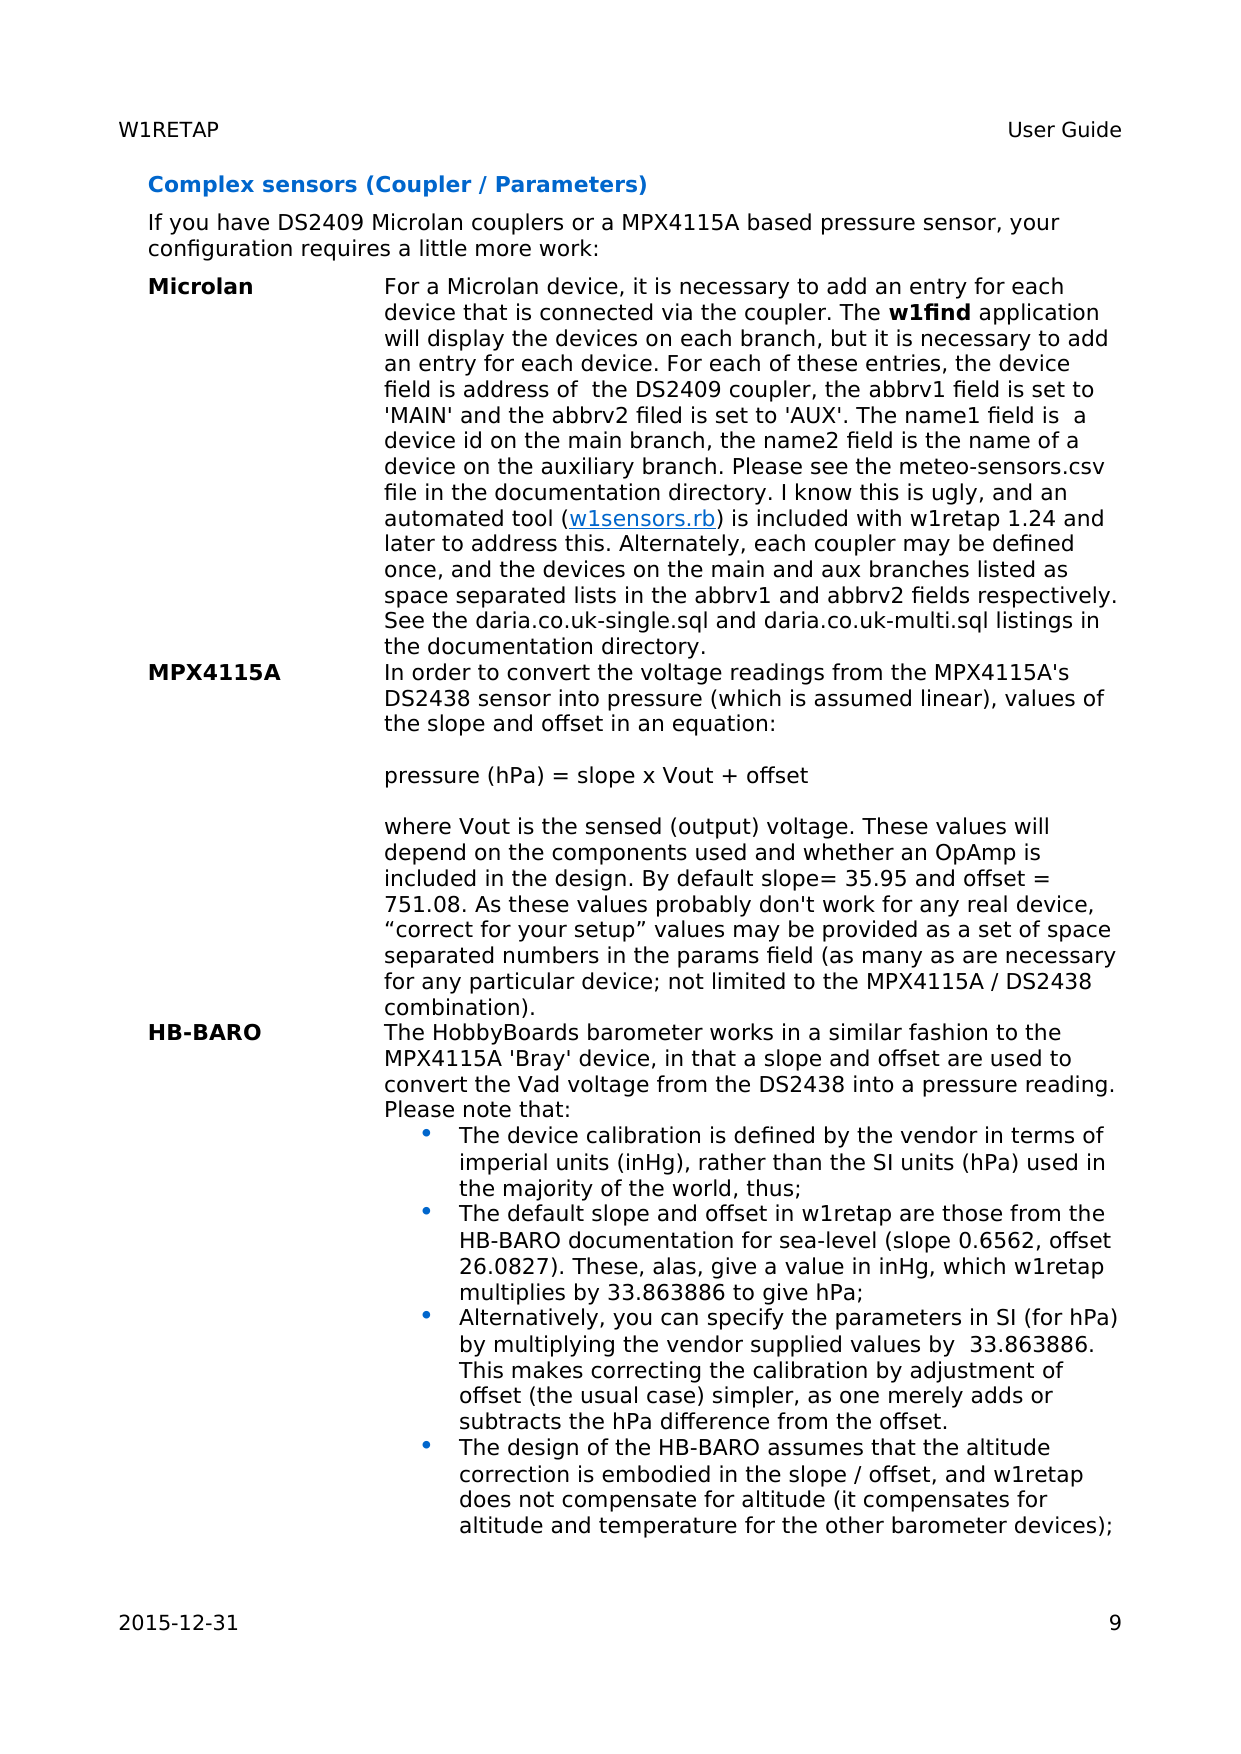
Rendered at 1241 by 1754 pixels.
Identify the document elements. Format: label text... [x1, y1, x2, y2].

text If you have DS2409 Microlan couplers or a MPX4115A based pressure sensor, your configuration requires a little more work: [148, 210, 1122, 261]
list The design of the HB-BARO assumes that the altitude correction is embodied in the slope / offset, and w1retap does not compensate for altitude (it compensates for altitude and temperature for the other barometer devices); [185, 1435, 1122, 1539]
list The default slope and offset in w1retap are those from the HB-BARO documentation for sea-level (slope 0.6562, offset 26.0827). These, alas, give a value in inHg, which w1retap multiplies by 33.863886 to give hPa; [185, 1201, 1122, 1305]
list Microlan For a Microlan device, it is necessary to add an entry for each device that is connected via the coupler. The w1find application will display the devices on each branch, but it is necessary to add an entry for each device. For each of these entries, the device field is address of the DS2409 coupler, the abbrv1 field is set to 'MAIN' and the abbrv2 filed is set to 'AUX'. The name1 field is a device id on the main branch, the name2 field is the name of a device on the auxiliary branch. Please see the meteo-sensors.csv file in the documentation directory. I know this is ugly, and an automated tool (w1sensors.rb) is included with w1retap 1.24 and later to address this. Alternately, each coupler may be defined once, and the devices on the main and aux branches listed as space separated lists in the abbrv1 and abbrv2 fields respectively. See the daria.co.uk-single.sql and daria.co.uk-multi.sql listings in the documentation directory. [148, 274, 1122, 660]
list HB-BARO The HobbyBoards barometer works in a similar fashion to the MPX4115A 'Bray' device, in that a slope and offset are used to convert the Vad voltage from the DS2438 into a pressure reading. Please note that: [148, 1020, 1122, 1123]
list Alternatively, you can specify the parameters in SI (for hPa) by multiplying the vendor supplied values by 33.863886. This makes correcting the calibration by adjustment of offset (the usual case) simpler, as one merely adds or subtracts the hPa difference from the offset. [185, 1305, 1122, 1435]
list MPX4115A In order to convert the voltage readings from the MPX4115A's DS2438 sensor into pressure (which is assumed linear), values of the slope and offset in an equation: pressure (hPa) = slope x Vout + offset where Vout is the sensed (output) voltage. These values will depend on the components used and whether an OpAmp is included in the design. By default slope= 35.95 and offset = 751.08. As these values probably don't work for any real device, “correct for your setup” values may be provided as a set of space separated numbers in the params field (as many as are necessary for any particular device; not limited to the MPX4115A / DS2438 combination). [148, 660, 1122, 1020]
list The device calibration is defined by the vendor in terms of imperial units (inHg), rather than the SI units (hPa) used in the majority of the world, thus; [185, 1123, 1122, 1201]
subtitle Complex sensors (Coupler / Parameters) [148, 172, 1122, 198]
